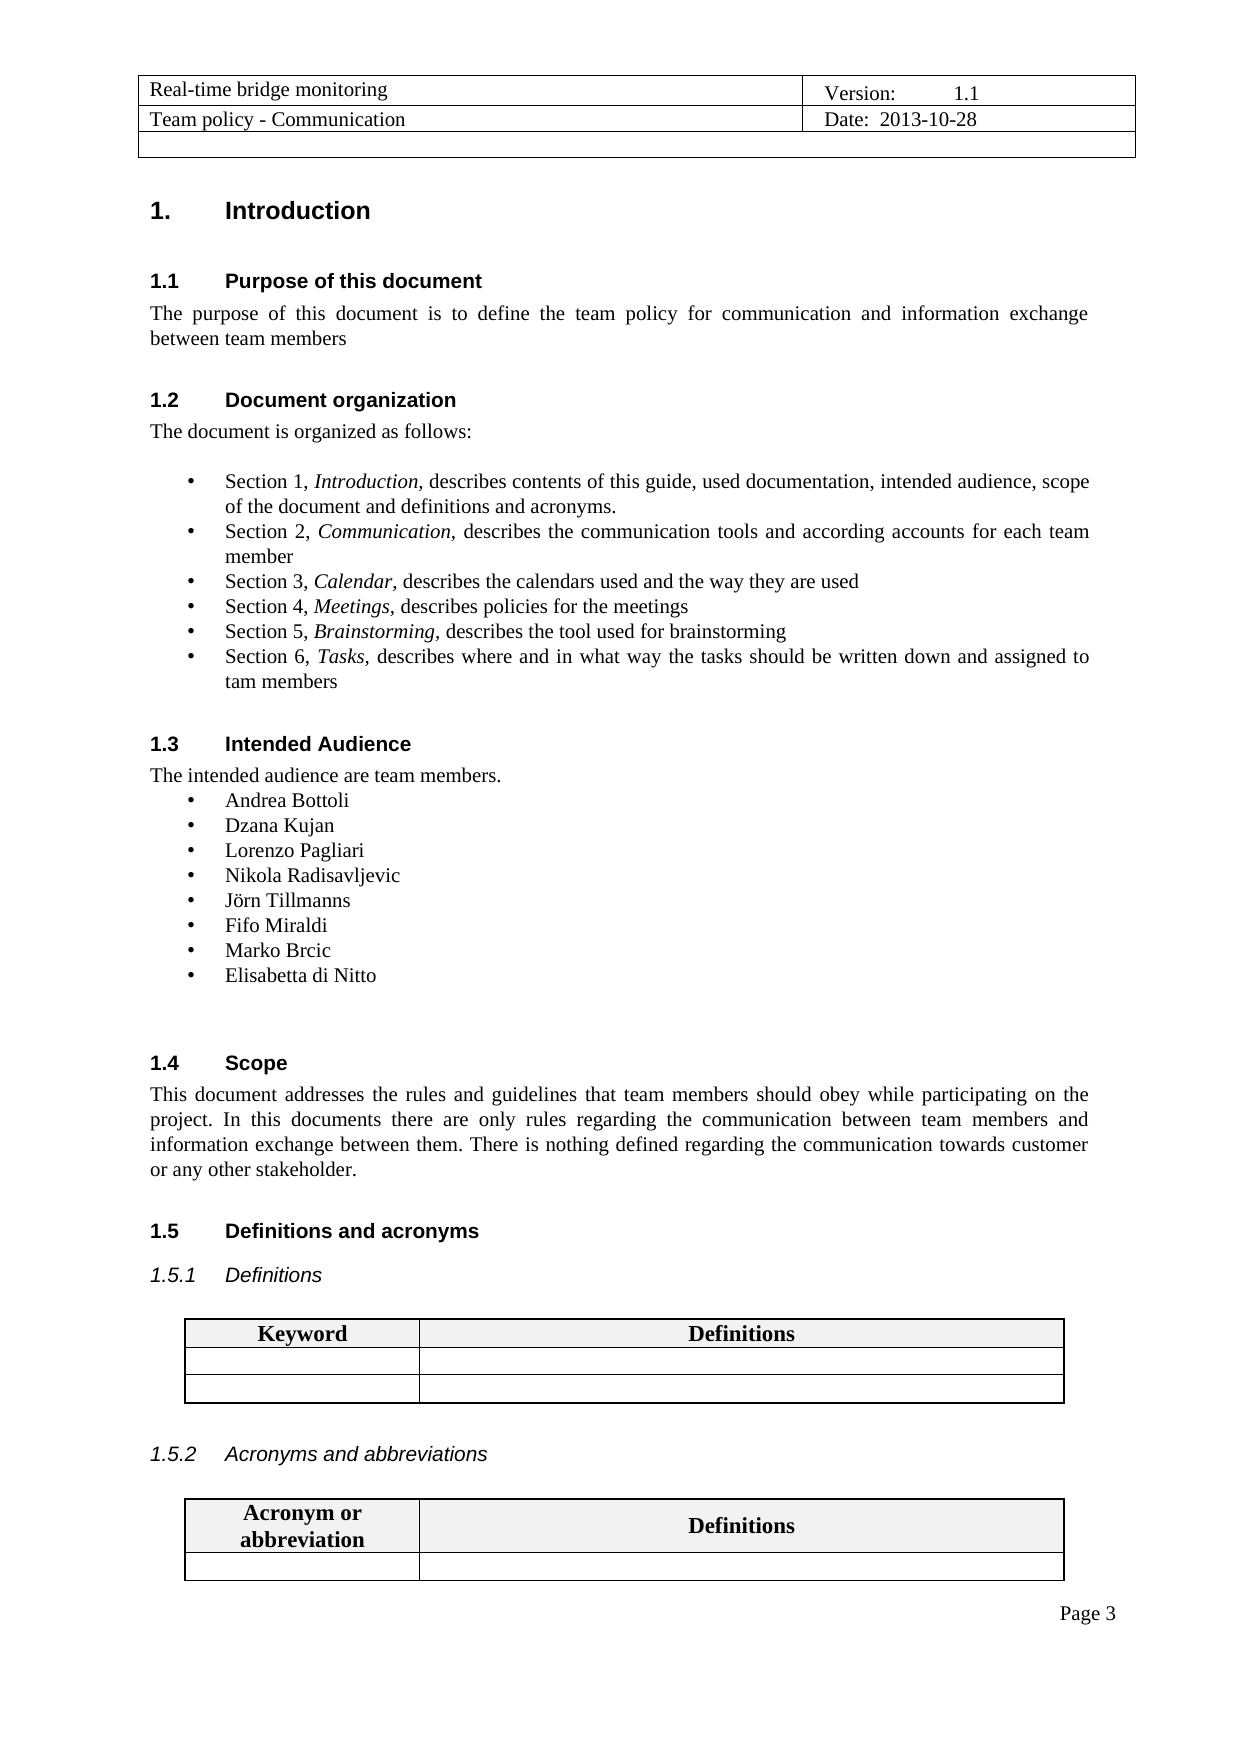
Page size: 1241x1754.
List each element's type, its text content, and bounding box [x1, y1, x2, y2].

table_cell [420, 1553, 1063, 1579]
list Andrea Bottoli [187, 787, 1090, 812]
table_header Keyword [186, 1320, 419, 1347]
list Section 5, Brainstorming, describes the tool used for brainstorming [187, 618, 1090, 643]
text This document addresses the rules and guidelines that team members should obey while participating on the project. In this documents there are only rules regarding the communication between team members and information exchange between them. There is nothing defined regarding the communication towards customer or any other stakeholder. [150, 1081, 1090, 1181]
text The intended audience are team members. [150, 762, 1090, 787]
list Section 6, Tasks, describes where and in what way the tasks should be written down and assigned to tam members [187, 643, 1090, 693]
list Fifo Miraldi [187, 912, 1090, 937]
table_cell [186, 1375, 419, 1402]
table_header Acronym or abbreviation [186, 1500, 419, 1552]
table_cell [186, 1348, 419, 1374]
subtitle Definitions [150, 1262, 1090, 1287]
list Dzana Kujan [187, 812, 1090, 837]
list Section 3, Calendar, describes the calendars used and the way they are used [187, 568, 1090, 593]
text The purpose of this document is to define the team policy for communication and information exchange between team members [150, 299, 1090, 349]
text The document is organized as follows: [150, 418, 1090, 443]
subtitle Document organization [150, 387, 1090, 412]
list Nikola Radisavljevic [187, 862, 1090, 887]
list Marko Brcic [187, 937, 1090, 962]
list Section 1, Introduction, describes contents of this guide, used documentation, intended audience, scope of the document and definitions and acronyms. [187, 468, 1090, 518]
subtitle Purpose of this document [150, 268, 1090, 293]
list Elisabetta di Nitto [187, 962, 1090, 987]
subtitle Definitions and acronyms [150, 1218, 1090, 1243]
list Section 2, Communication, describes the communication tools and according accounts for each team member [187, 518, 1090, 568]
table_cell [186, 1553, 419, 1579]
table_header Definitions [420, 1500, 1063, 1552]
subtitle Intended Audience [150, 731, 1090, 756]
list Section 4, Meetings, describes policies for the meetings [187, 593, 1090, 618]
table_cell [420, 1375, 1063, 1402]
table_header Definitions [420, 1320, 1063, 1347]
list Jörn Tillmanns [187, 887, 1090, 912]
subtitle Scope [150, 1049, 1090, 1074]
subtitle Introduction [150, 196, 1090, 224]
list Lorenzo Pagliari [187, 837, 1090, 862]
table_cell [420, 1348, 1063, 1374]
subtitle Acronyms and abbreviations [150, 1441, 1090, 1466]
